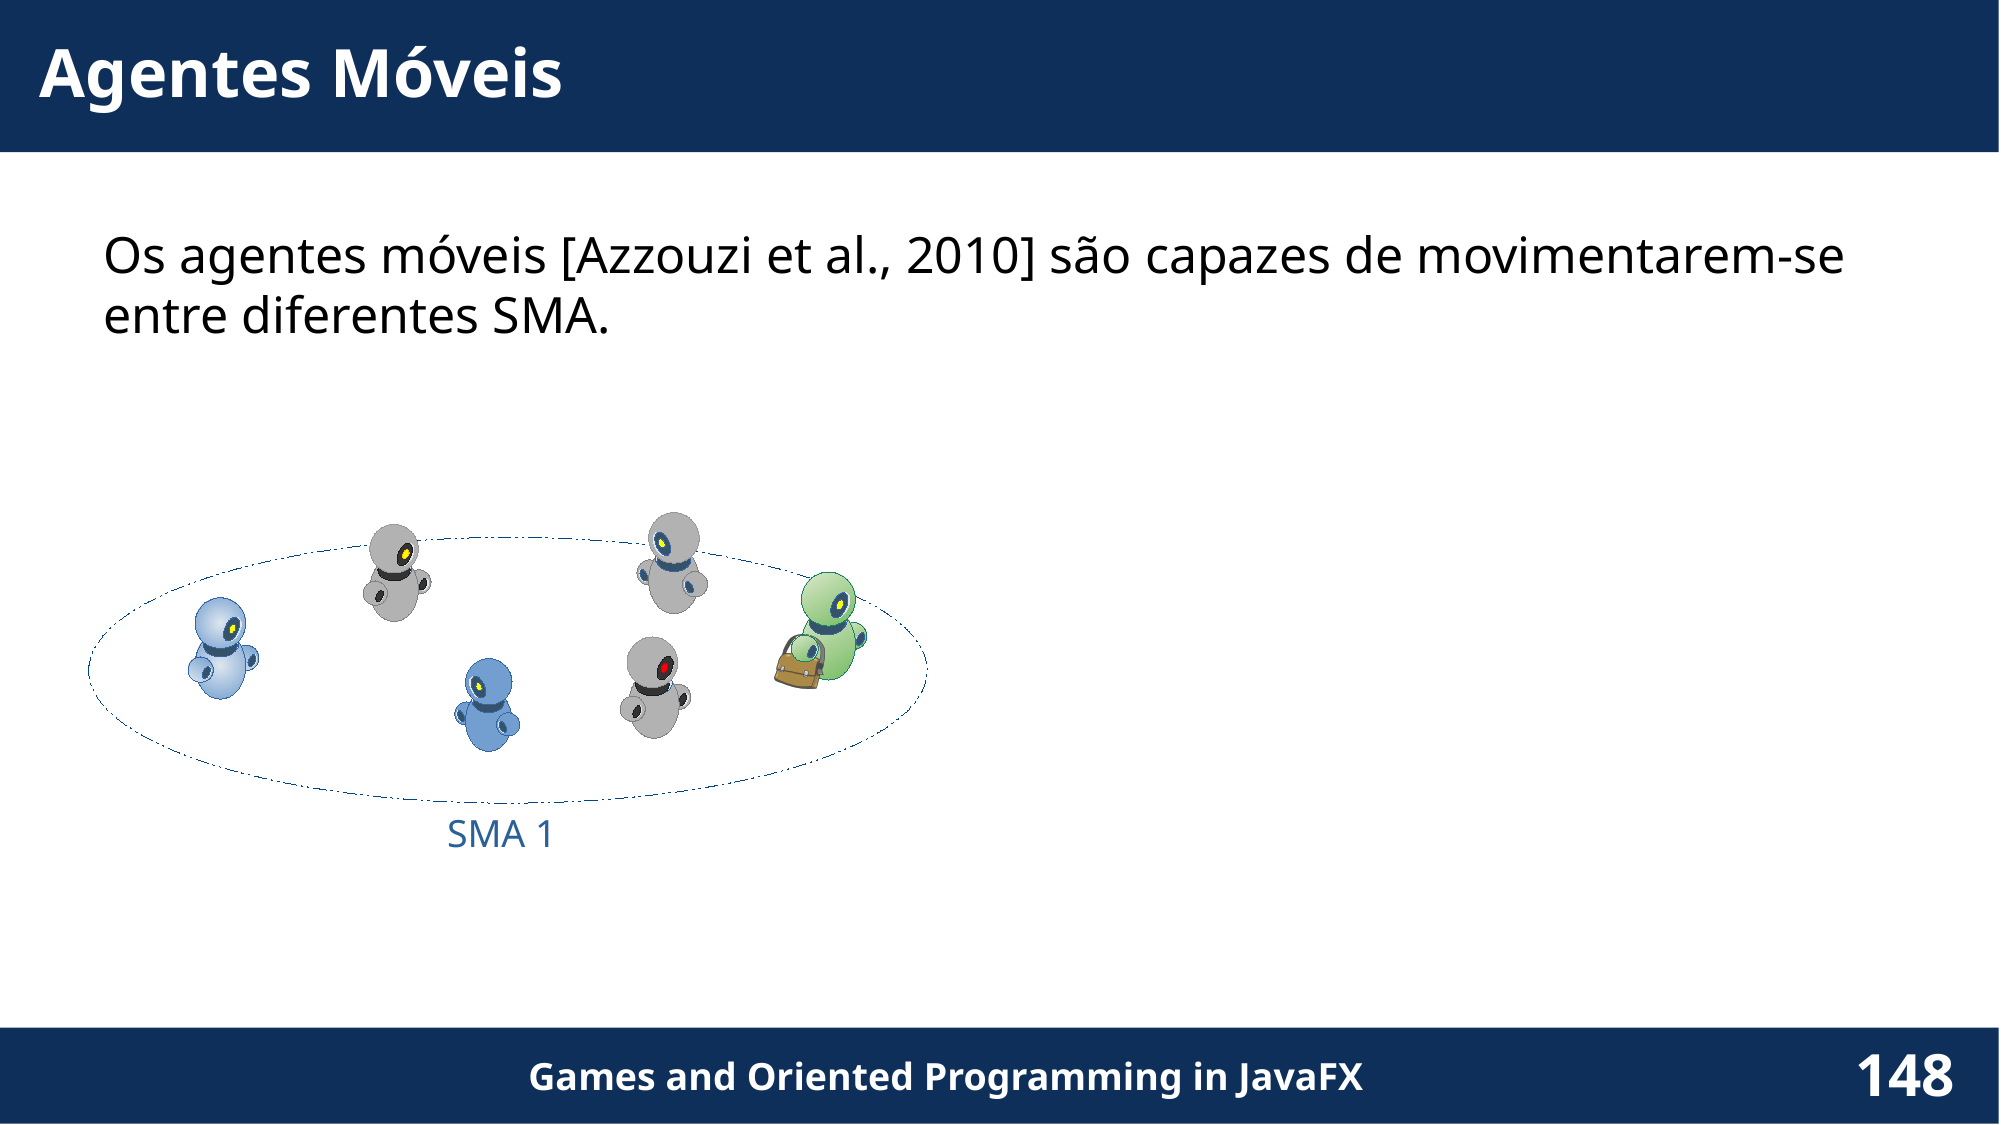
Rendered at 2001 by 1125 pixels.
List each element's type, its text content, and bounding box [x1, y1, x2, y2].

text_box [620, 636, 691, 739]
text_box [636, 512, 708, 614]
text_box Agentes Móveis [25, 23, 1999, 119]
text_box [363, 524, 432, 622]
picture [774, 634, 825, 689]
text_box [791, 572, 867, 681]
text_box [188, 597, 259, 700]
text_box Os agentes móveis [Azzouzi et al., 2010] são capazes de movimentarem-se entre diferentes SMA. [88, 216, 1947, 352]
text_box SMA 1 [324, 803, 680, 863]
text_box [454, 658, 520, 752]
